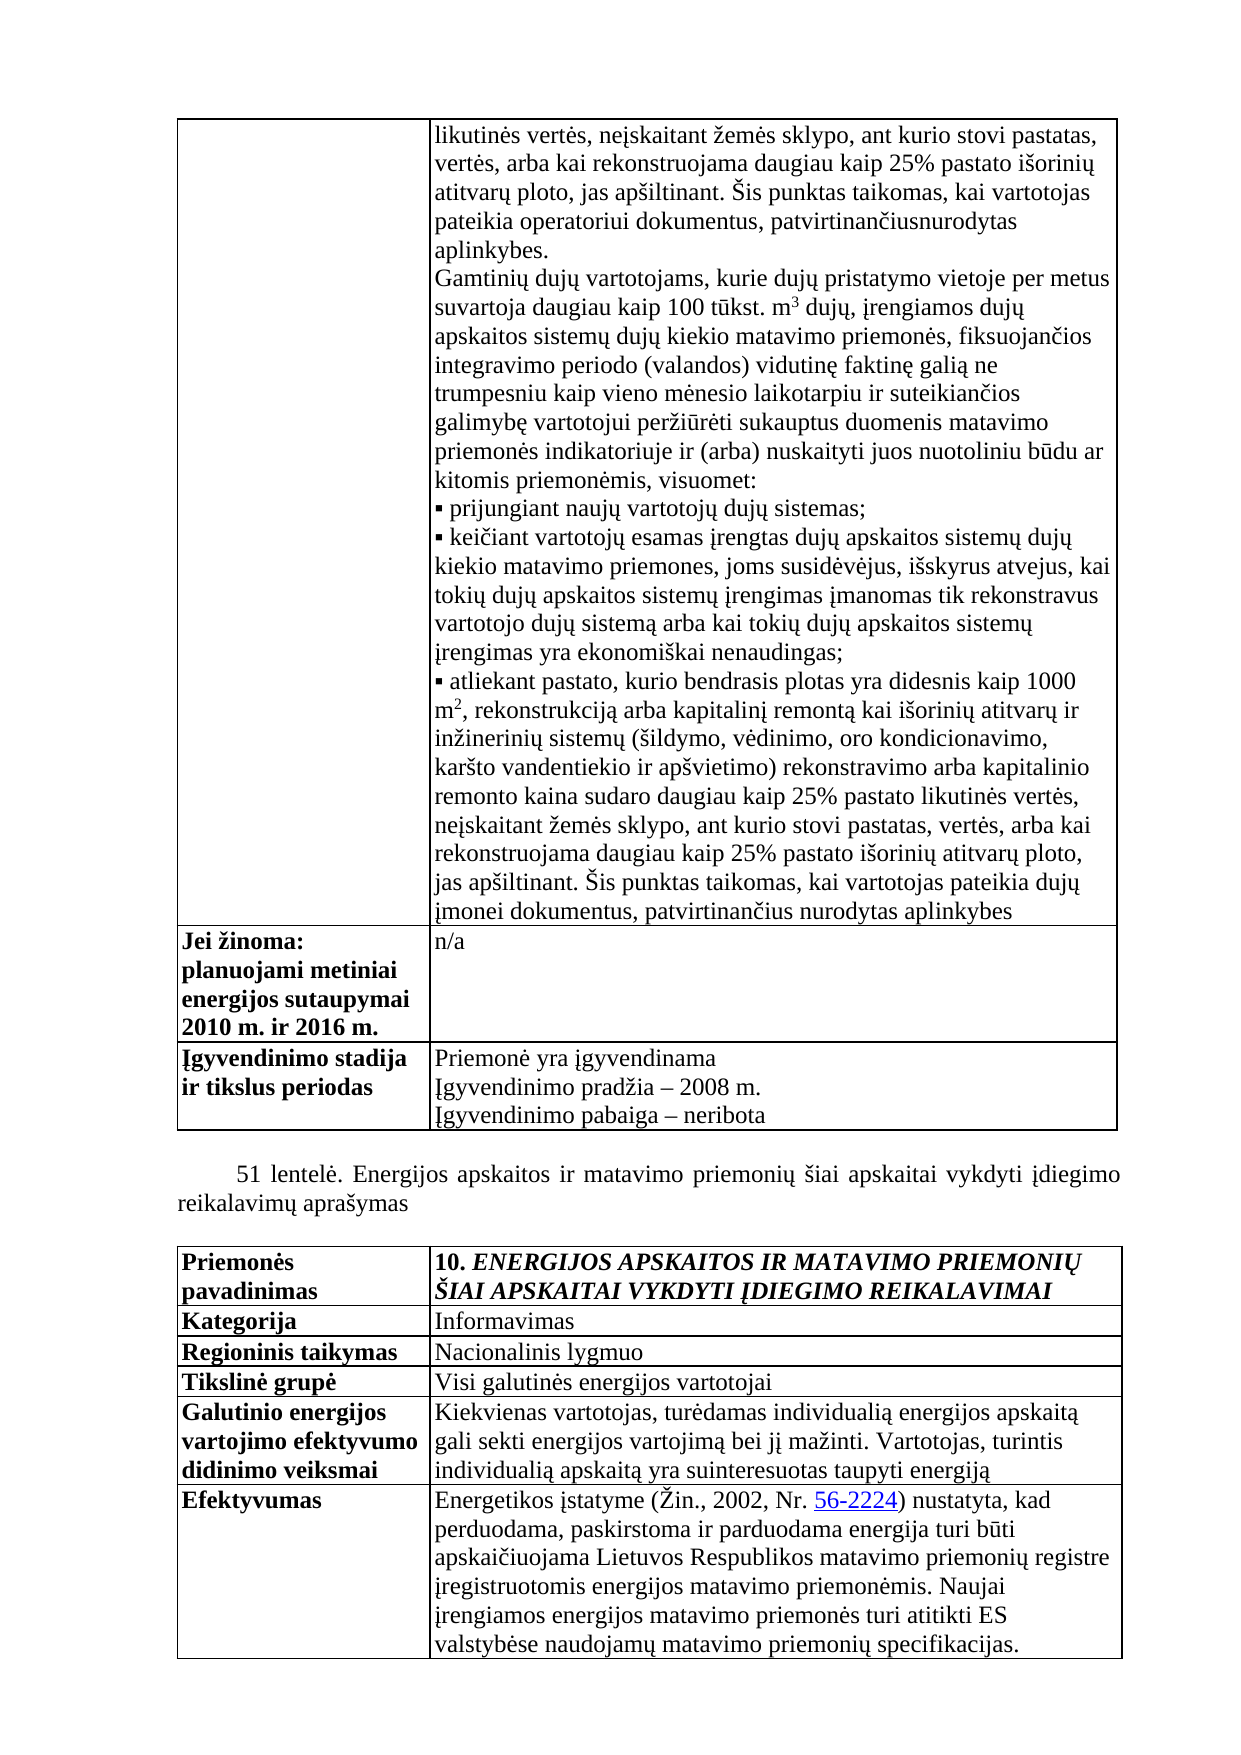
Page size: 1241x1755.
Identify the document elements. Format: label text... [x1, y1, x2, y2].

table_cell Regioninis taikymas [178, 1337, 429, 1365]
table_cell Įgyvendinimo stadija ir tikslus periodas [178, 1043, 429, 1129]
table_cell Visi galutinės energijos vartotojai [431, 1367, 1121, 1396]
table_cell Kiekvienas vartotojas, turėdamas individualią energijos apskaitą gali sekti energijos vartojimą bei jį mažinti. Vartotojas, turintis individualią apskaitą yra suinteresuotas taupyti energiją [431, 1397, 1121, 1483]
table_cell Kategorija [178, 1306, 429, 1335]
table_cell Galutinio energijos vartojimo efektyvumo didinimo veiksmai [178, 1397, 429, 1483]
table_cell Energetikos įstatyme (Žin., 2002, Nr. 56-2224) nustatyta, kad perduodama, paskirstoma ir parduodama energija turi būti apskaičiuojama Lietuvos Respublikos matavimo priemonių registre įregistruotomis energijos matavimo priemonėmis. Naujai įrengiamos energijos matavimo priemonės turi atitikti ES valstybėse naudojamų matavimo priemonių specifikacijas. [431, 1485, 1121, 1657]
table_cell Tikslinė grupė [178, 1367, 429, 1396]
table_cell Priemonė yra įgyvendinama Įgyvendinimo pradžia – 2008 m. Įgyvendinimo pabaiga – neribota [431, 1043, 1116, 1129]
table_header 10. ENERGIJOS APSKAITOS IR MATAVIMO PRIEMONIŲ ŠIAI APSKAITAI VYKDYTI ĮDIEGIMO REIKALAVIMAI [431, 1247, 1121, 1305]
table_cell likutinės vertės, neįskaitant žemės sklypo, ant kurio stovi pastatas, vertės, arba kai rekonstruojama daugiau kaip 25% pastato išorinių atitvarų ploto, jas apšiltinant. Šis punktas taikomas, kai vartotojas pateikia operatoriui dokumentus, patvirtinančiusnurodytas aplinkybes. Gamtinių dujų vartotojams, kurie dujų pristatymo vietoje per metus suvartoja daugiau kaip 100 tūkst. m3 dujų, įrengiamos dujų apskaitos sistemų dujų kiekio matavimo priemonės, fiksuojančios integravimo periodo (valandos) vidutinę faktinę galią ne trumpesniu kaip vieno mėnesio laikotarpiu ir suteikiančios galimybę vartotojui peržiūrėti sukauptus duomenis matavimo priemonės indikatoriuje ir (arba) nuskaityti juos nuotoliniu būdu ar kitomis priemonėmis, visuomet: ▪ prijungiant naujų vartotojų dujų sistemas; ▪ keičiant vartotojų esamas įrengtas dujų apskaitos sistemų dujų kiekio matavimo priemones, joms susidėvėjus, išskyrus atvejus, kai tokių dujų apskaitos sistemų įrengimas įmanomas tik rekonstravus vartotojo dujų sistemą arba kai tokių dujų apskaitos sistemų įrengimas yra ekonomiškai nenaudingas; ▪ atliekant pastato, kurio bendrasis plotas yra didesnis kaip 1000 m2, rekonstrukciją arba kapitalinį remontą kai išorinių atitvarų ir inžinerinių sistemų (šildymo, vėdinimo, oro kondicionavimo, karšto vandentiekio ir apšvietimo) rekonstravimo arba kapitalinio remonto kaina sudaro daugiau kaip 25% pastato likutinės vertės, neįskaitant žemės sklypo, ant kurio stovi pastatas, vertės, arba kai rekonstruojama daugiau kaip 25% pastato išorinių atitvarų ploto, jas apšiltinant. Šis punktas taikomas, kai vartotojas pateikia dujų įmonei dokumentus, patvirtinančius nurodytas aplinkybes [431, 120, 1116, 925]
table_cell Jei žinoma: planuojami metiniai energijos sutaupymai 2010 m. ir 2016 m. [178, 926, 429, 1041]
table_cell n/a [431, 926, 1116, 1041]
table_cell Nacionalinis lygmuo [431, 1337, 1121, 1365]
table_header Priemonės pavadinimas [178, 1247, 429, 1305]
table_cell Informavimas [431, 1306, 1121, 1335]
table_cell Efektyvumas [178, 1485, 429, 1657]
table_cell [178, 120, 429, 925]
text 51 lentelė. Energijos apskaitos ir matavimo priemonių šiai apskaitai vykdyti įdiegimo reikalavimų aprašymas [177, 1159, 1122, 1217]
